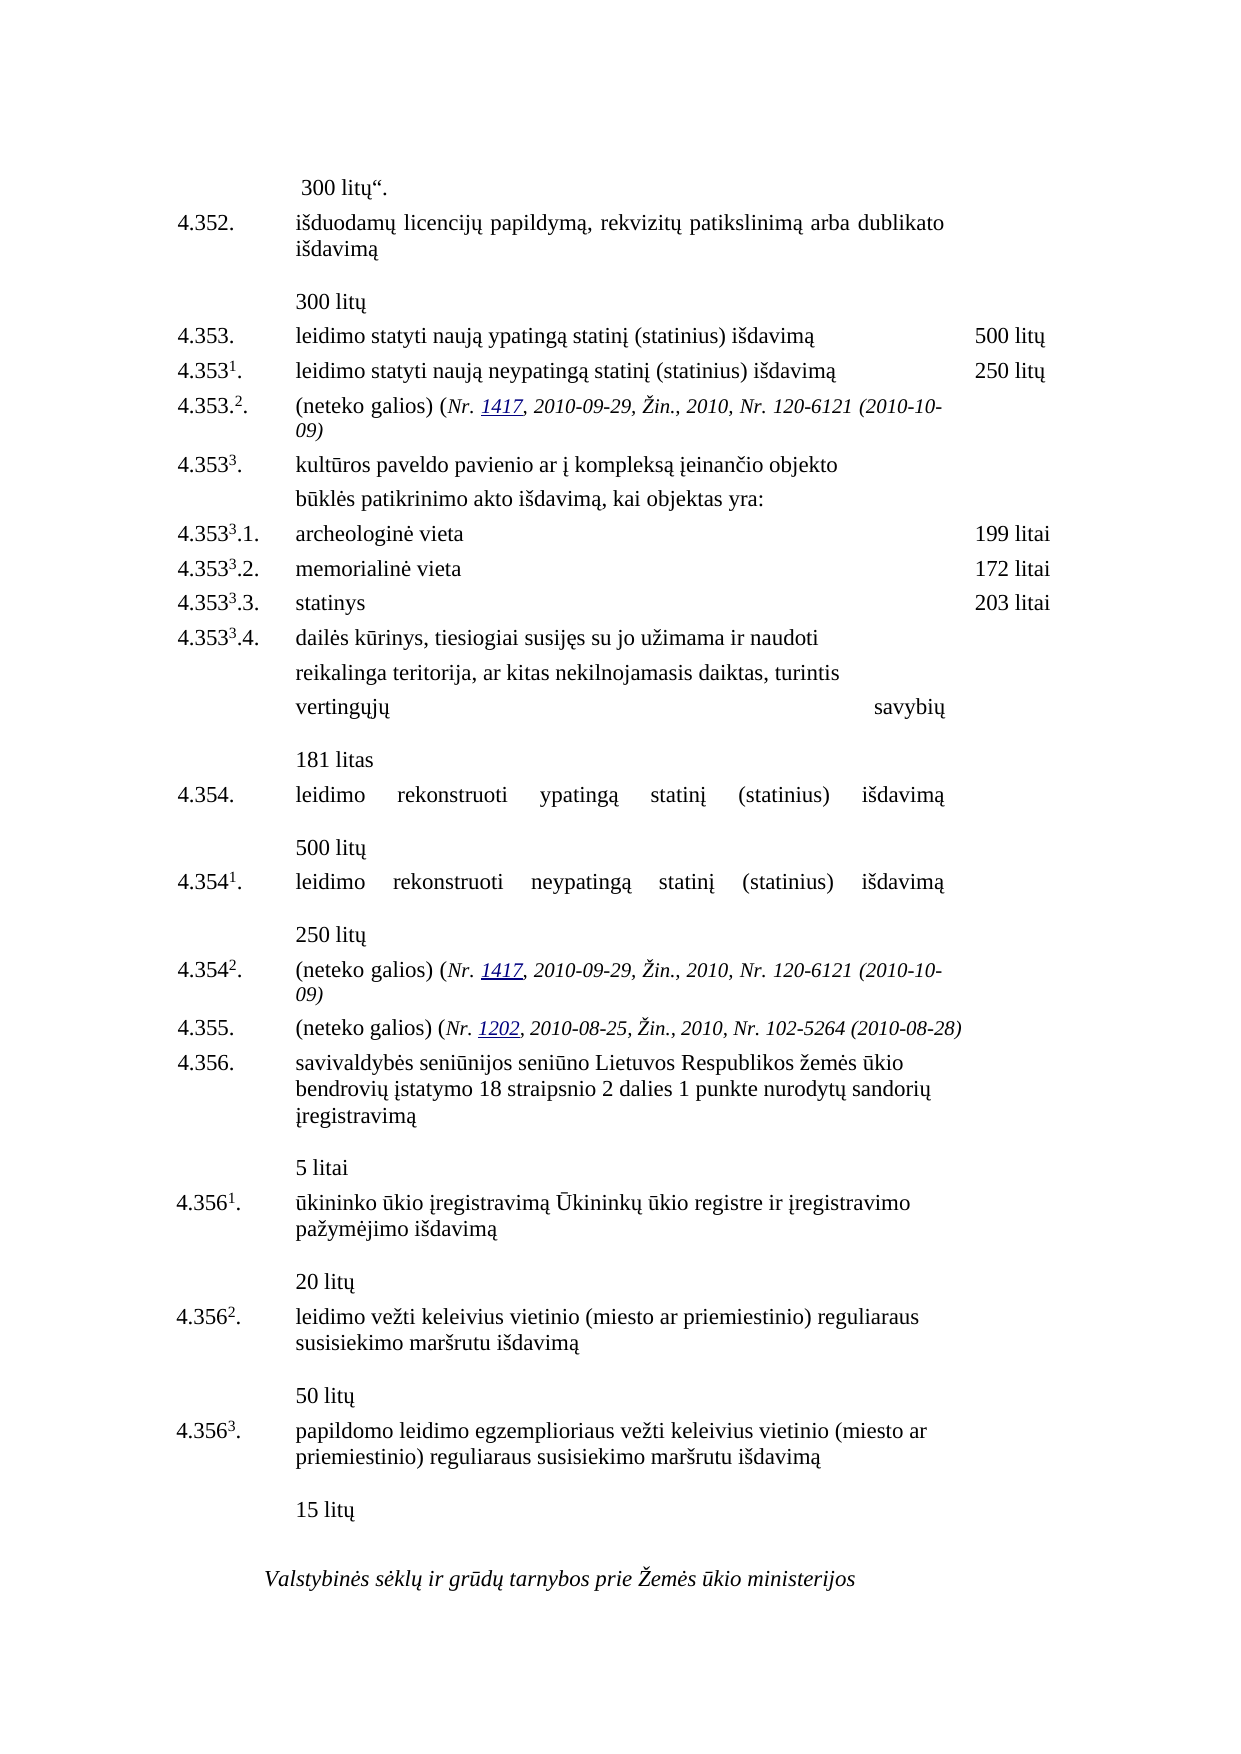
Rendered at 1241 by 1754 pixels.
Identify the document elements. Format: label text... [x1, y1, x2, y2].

text 4.3533.4. dailės kūrinys, tiesiogiai susijęs su jo užimama ir naudoti [177, 624, 1122, 650]
text 4.3533.2. memorialinė vieta 172 litai [177, 555, 1122, 581]
text reikalinga teritorija, ar kitas nekilnojamasis daiktas, turintis [177, 659, 1122, 685]
text 4.353. leidimo statyti naują ypatingą statinį (statinius) išdavimą 500 litų [177, 322, 1122, 349]
text vertingųjų savybių 181 litas [295, 693, 945, 772]
text 4.3563. papildomo leidimo egzemplioriaus vežti keleivius vietinio (miesto ar priemiestinio) reguliaraus susisiekimo maršrutu išdavimą 15 litų [176, 1417, 945, 1522]
text 4.356. savivaldybės seniūnijos seniūno Lietuvos Respublikos žemės ūkio bendrovių įstatymo 18 straipsnio 2 dalies 1 punkte nurodytų sandorių įregistravimą 5 litai [177, 1049, 945, 1181]
text 4.3533.1. archeologinė vieta 199 litai [177, 520, 1122, 546]
text 4.3562. leidimo vežti keleivius vietinio (miesto ar priemiestinio) reguliaraus susisiekimo maršrutu išdavimą 50 litų [176, 1303, 945, 1408]
text 4.3531. leidimo statyti naują neypatingą statinį (statinius) išdavimą 250 litų [177, 357, 1122, 383]
text 4.3541. leidimo rekonstruoti neypatingą statinį (statinius) išdavimą 250 litų [177, 868, 945, 947]
text 4.3533.3. statinys 203 litai [177, 589, 1122, 616]
text būklės patikrinimo akto išdavimą, kai objektas yra: [177, 485, 1122, 512]
text 4.3533. kultūros paveldo pavienio ar į kompleksą įeinančio objekto [177, 451, 1122, 477]
text 4.3561. ūkininko ūkio įregistravimą Ūkininkų ūkio registre ir įregistravimo pažymėjimo išdavimą 20 litų [176, 1189, 945, 1294]
text 4.353.2. (neteko galios) (Nr. 1417, 2010-09-29, Žin., 2010, Nr. 120-6121 (2010-10-09) [177, 392, 945, 442]
text Valstybinės sėklų ir grūdų tarnybos prie Žemės ūkio ministerijos [177, 1565, 945, 1591]
text 300 litų“. [177, 148, 930, 200]
text 4.355. (neteko galios) (Nr. 1202, 2010-08-25, Žin., 2010, Nr. 102-5264 (2010-08-28) [177, 1014, 1122, 1041]
text 4.354. leidimo rekonstruoti ypatingą statinį (statinius) išdavimą 500 litų [177, 781, 945, 860]
text 4.352. išduodamų licencijų papildymą, rekvizitų patikslinimą arba dublikato išdavimą 300 litų [177, 209, 945, 314]
text 4.3542. (neteko galios) (Nr. 1417, 2010-09-29, Žin., 2010, Nr. 120-6121 (2010-10-09) [177, 956, 945, 1006]
